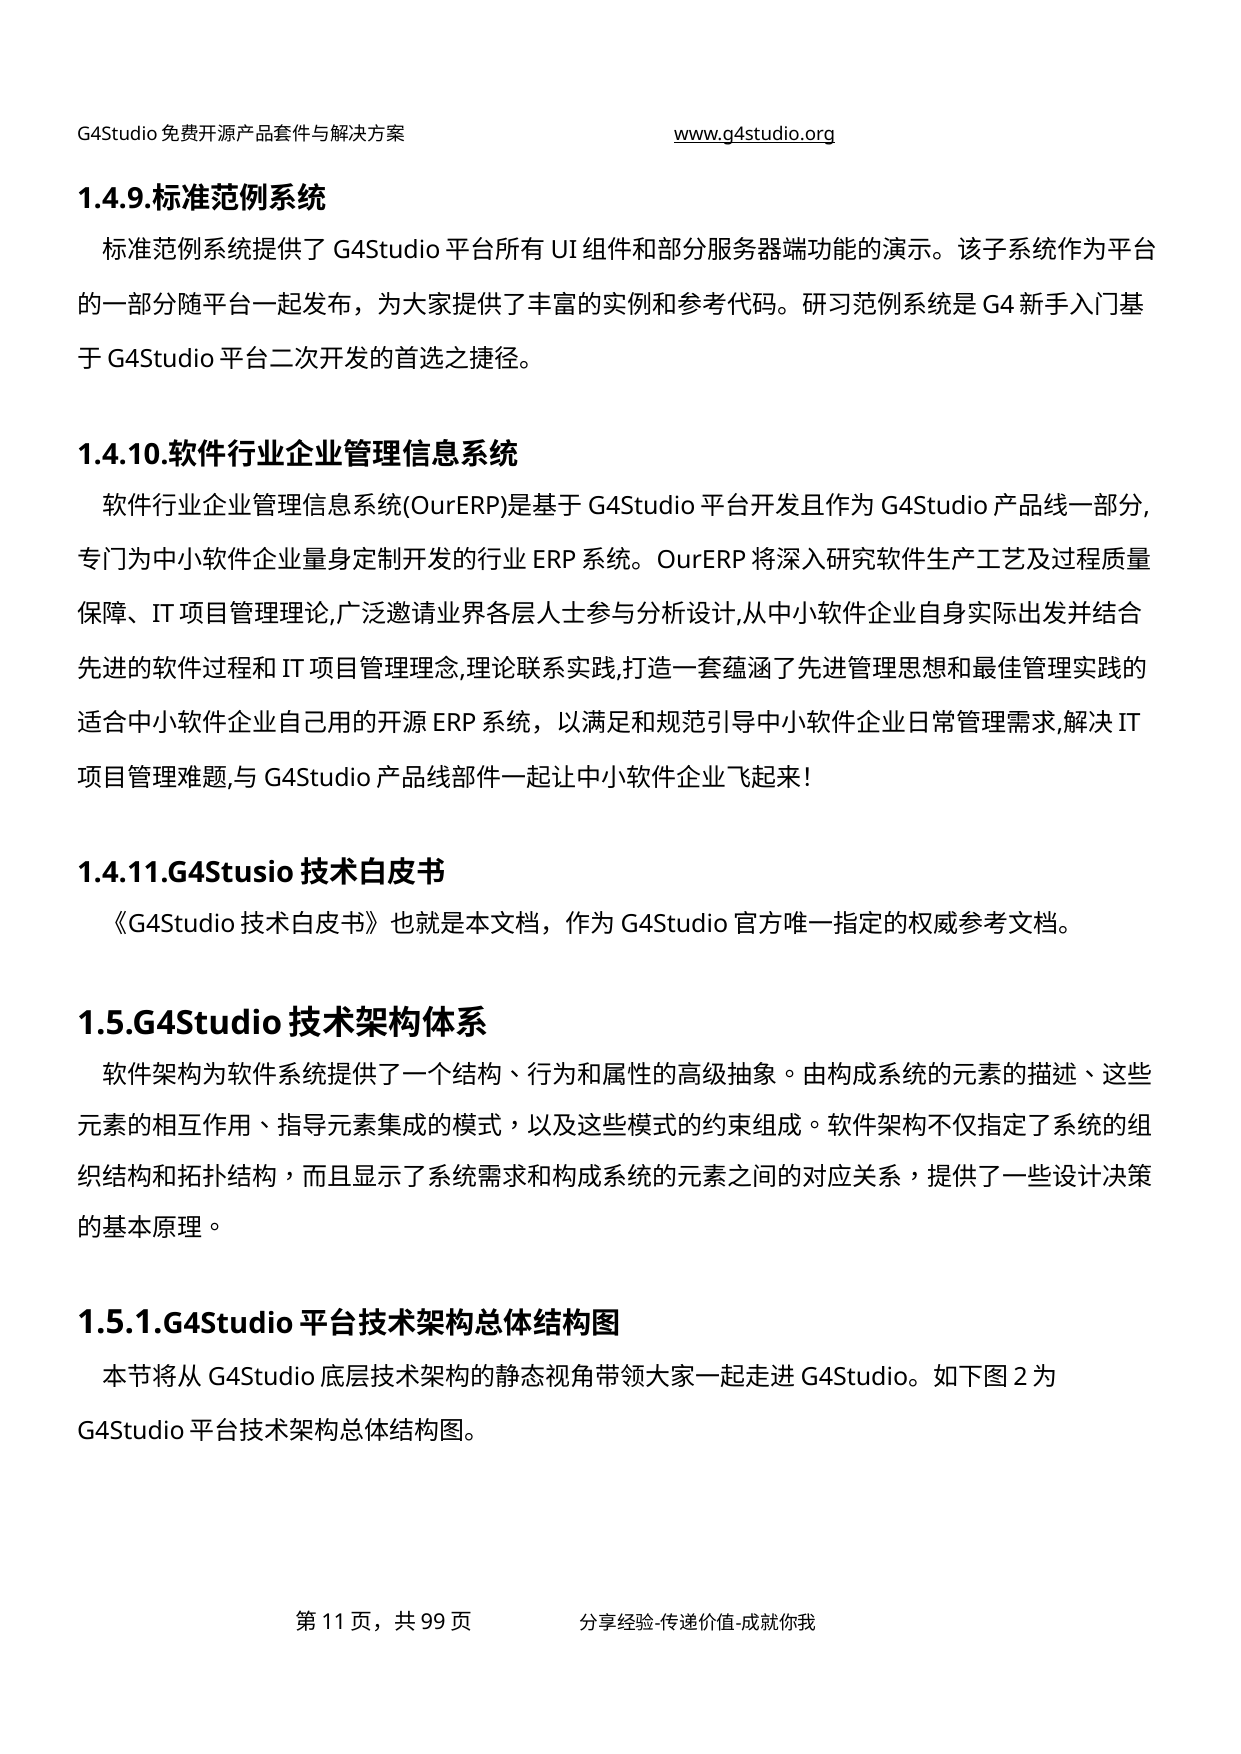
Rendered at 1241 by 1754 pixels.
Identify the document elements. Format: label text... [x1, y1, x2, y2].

text 《G4Studio技术白皮书》也就是本文档，作为G4Studio官方唯一指定的权威参考文档。 [77, 904, 1163, 940]
text 标准范例系统提供了G4Studio平台所有UI组件和部分服务器端功能的演示。该子系统作为平台的一部分随平台一起发布，为大家提供了丰富的实例和参考代码。研习范例系统是G4新手入门基于G4Studio平台二次开发的首选之捷径。 [77, 230, 1163, 375]
subtitle 1.4.11.G4Stusio技术白皮书 [77, 849, 1163, 891]
subtitle 1.4.9.标准范例系统 [77, 175, 1163, 217]
subtitle 1.4.10.软件行业企业管理信息系统 [77, 430, 1163, 473]
text 本节将从G4Studio底层技术架构的静态视角带领大家一起走进G4Studio。如下图2为G4Studio平台技术架构总体结构图。 [77, 1356, 1163, 1447]
subtitle 1.5.G4Studio技术架构体系 [77, 996, 1163, 1044]
text 软件架构为软件系统提供了一个结构、行为和属性的高级抽象。由构成系统的元素的描述、这些元素的相互作用、指导元素集成的模式，以及这些模式的约束组成。软件架构不仅指定了系统的组织结构和拓扑结构，而且显示了系统需求和构成系统的元素之间的对应关系，提供了一些设计决策的基本原理。 [77, 1057, 1163, 1244]
subtitle 1.5.1.G4Studio平台技术架构总体结构图 [77, 1298, 1163, 1344]
text 软件行业企业管理信息系统(OurERP)是基于G4Studio平台开发且作为G4Studio产品线一部分,专门为中小软件企业量身定制开发的行业ERP系统。OurERP将深入研究软件生产工艺及过程质量保障、IT项目管理理论,广泛邀请业界各层人士参与分析设计,从中小软件企业自身实际出发并结合先进的软件过程和IT项目管理理念,理论联系实践,打造一套蕴涵了先进管理思想和最佳管理实践的适合中小软件企业自己用的开源ERP系统，以满足和规范引导中小软件企业日常管理需求,解决IT项目管理难题,与G4Studio产品线部件一起让中小软件企业飞起来！ [77, 485, 1163, 793]
